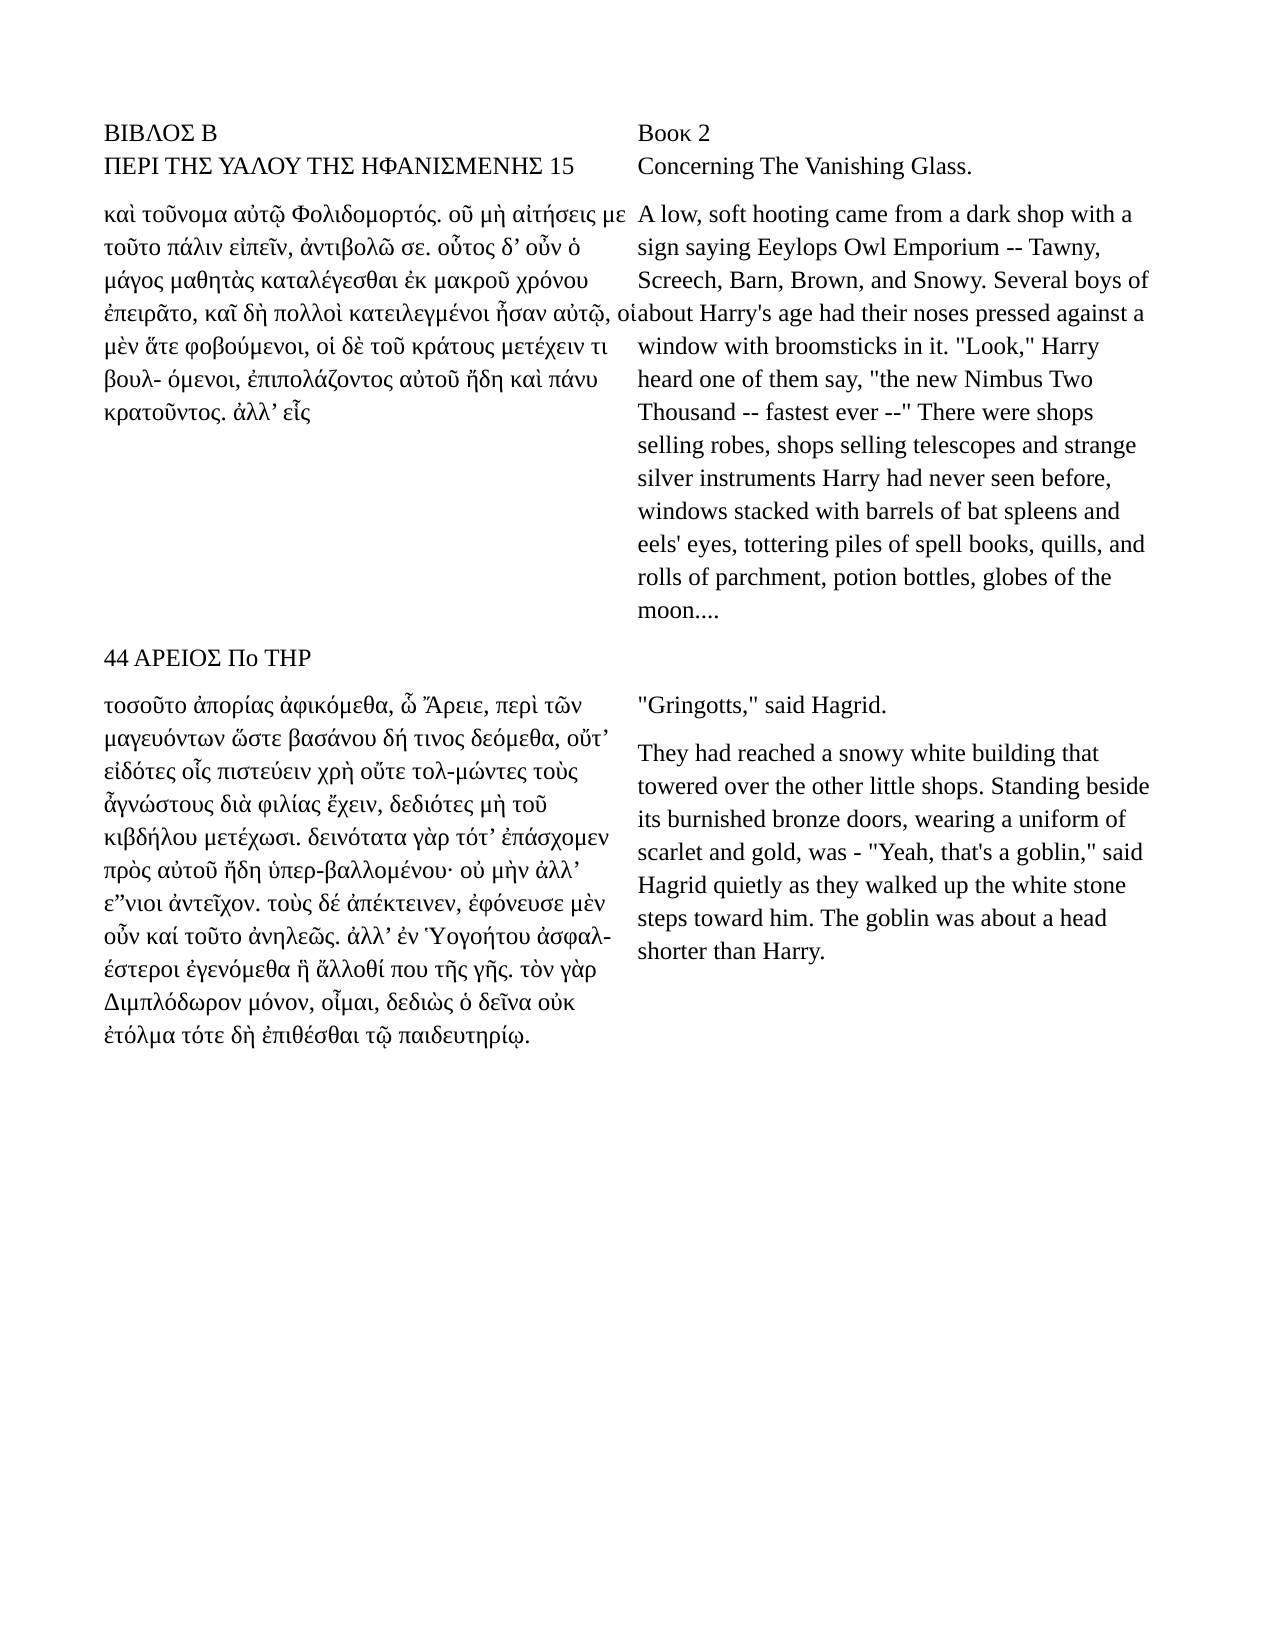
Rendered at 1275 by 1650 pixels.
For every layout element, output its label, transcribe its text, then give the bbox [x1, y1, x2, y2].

table_header ΒΙΒΛΟΣ Β ΠΕΡΙ ΤΗΣ ΥΑΛΟΥ ΤΗΣ ΗΦΑΝΙΣΜΕΝΗΣ 15 [104, 118, 637, 199]
table_cell 44 ΑΡΕΙΟΣ Πο ΤΗΡ [104, 643, 637, 690]
table_cell "Gringotts," said Hagrid. They had reached a snowy white building that towered over the other little shops. Standing beside its burnished bronze doors, wearing a uniform of scarlet and gold, was - "Yeah, that's a goblin," said Hagrid quietly as they walked up the white stone steps toward him. The goblin was about a head shorter than Harry. [638, 690, 1157, 1068]
table_cell [638, 643, 1157, 690]
table_header Βοοκ 2 Concerning The Vanishing Glass. [638, 118, 1157, 199]
table_cell τοσοῦτο ἀπορίας ἀφικόμεθα, ὧ Ἄρειε, περὶ τῶν μαγευόντων ὥστε βασάνου δή τινος δεόμεθα, οὔτ’ εἰδότες οἷς πιστεύειν χρὴ οὔτε τολ-μώντες τοὺς ἆγνώστους διὰ φιλίας ἔχειν, δεδιότες μὴ τοῦ κιβδήλου μετέχωσι. δεινότατα γὰρ τότ’ ἐπάσχομεν πρὸς αὐτοῦ ἤδη ὑπερ-βαλλομένου· οὐ μὴν ἀλλ’ ε”νιοι ἀντεῖχον. τοὺς δέ ἀπέκτεινεν, ἐφόνευσε μὲν οὖν καί τοῦτο ἀνηλεῶς. ἀλλ’ ἐν Ὑογοήτου ἀσφαλ-έστεροι ἐγενόμεθα ἣ ἄλλοθί που τῆς γῆς. τὸν γὰρ Διμπλόδωρον μόνον, οἶμαι, δεδιὼς ὁ δεῖνα οὐκ ἐτόλμα τότε δὴ ἐπιθέσθαι τῷ παιδευτηρίῳ. [104, 690, 637, 1068]
table_cell A low, soft hooting came from a dark shop with a sign saying Eeylops Owl Emporium -- Tawny, Screech, Barn, Brown, and Snowy. Several boys of about Harry's age had their noses pressed against a window with broomsticks in it. "Look," Harry heard one of them say, "the new Nimbus Two Thousand -- fastest ever --" There were shops selling robes, shops selling telescopes and strange silver instruments Harry had never seen before, windows stacked with barrels of bat spleens and eels' eyes, tottering piles of spell books, quills, and rolls of parchment, potion bottles, globes of the moon.... [638, 199, 1157, 643]
table_cell καὶ τοῦνομα αὐτῷ Φολιδομορτός. οῦ μὴ αἰτήσεις με τοῦτο πάλιν εἰπεῖν, ἀντιβολῶ σε. οὗτος δ’ οὖν ὁ μάγος μαθητὰς καταλέγεσθαι ἐκ μακροῦ χρόνου ἐπειρᾶτο, καῖ δὴ πολλοὶ κατειλεγμένοι ἦσαν αὐτῷ, οἱ μὲν ἅτε φοβούμενοι, οἱ δὲ τοῦ κράτους μετέχειν τι βουλ- όμενοι, ἐπιπολάζοντος αὐτοῦ ἤδη καὶ πάνυ κρατοῦντος. ἀλλ’ εἷς [104, 199, 637, 643]
